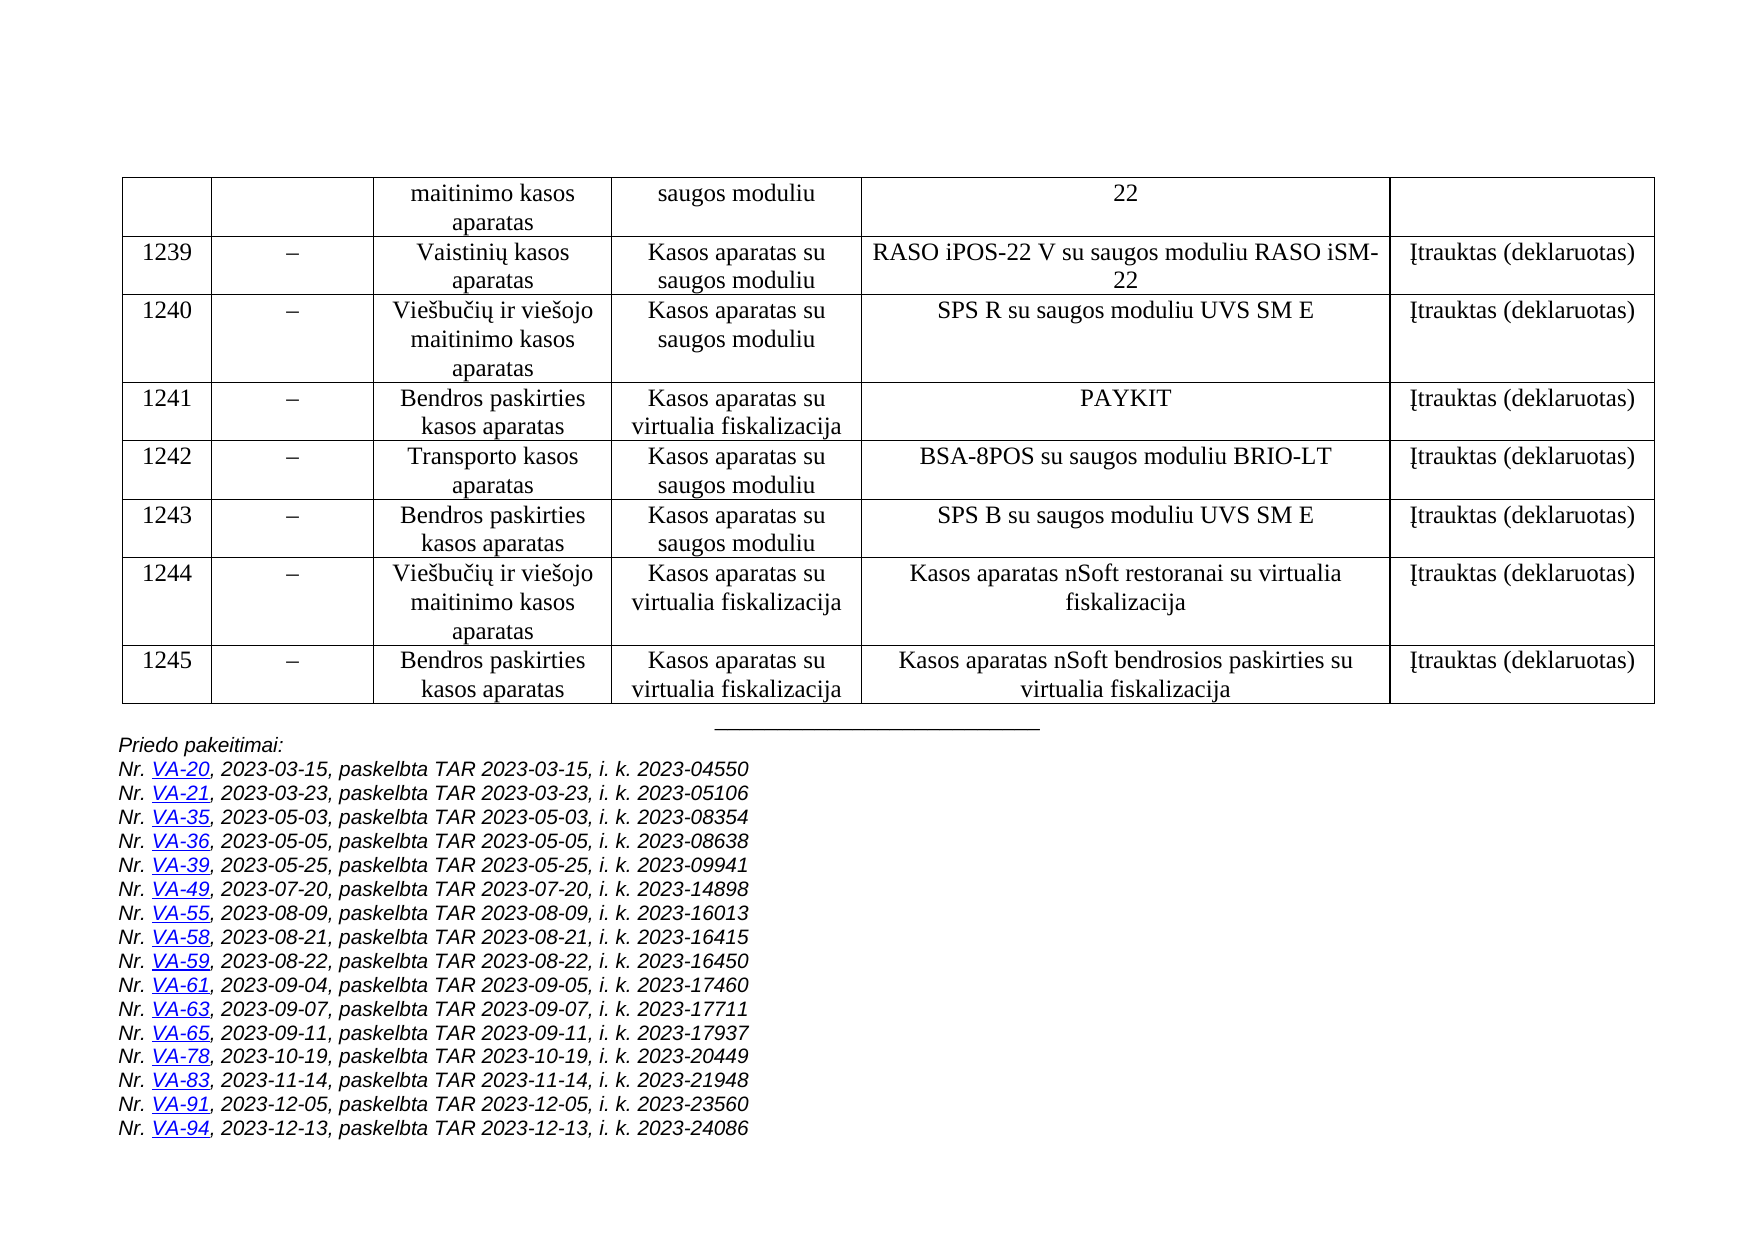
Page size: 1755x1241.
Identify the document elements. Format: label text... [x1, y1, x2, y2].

table_cell – [212, 558, 373, 644]
table_cell saugos moduliu [612, 178, 861, 236]
table_cell [118, 294, 122, 382]
text Nr. VA-49, 2023-07-20, paskelbta TAR 2023-07-20, i. k. 2023-14898 [118, 877, 1636, 901]
table_cell Įtrauktas (deklaruotas) [1391, 558, 1654, 644]
table_cell 1241 [123, 383, 211, 440]
table_cell [118, 177, 122, 236]
table_cell Kasos aparatas su saugos moduliu [612, 441, 861, 499]
table_cell – [212, 646, 373, 703]
table_cell Vaistinių kasos aparatas [374, 237, 611, 294]
table_cell Kasos aparatas su virtualia fiskalizacija [612, 646, 861, 703]
text Priedo pakeitimai: [118, 733, 1636, 757]
table_cell [118, 557, 122, 644]
table_cell Įtrauktas (deklaruotas) [1391, 237, 1654, 294]
table_cell – [212, 295, 373, 382]
table_cell [118, 645, 122, 703]
table_cell Įtrauktas (deklaruotas) [1391, 383, 1654, 440]
table_cell Įtrauktas (deklaruotas) [1391, 295, 1654, 382]
text __________________________ [118, 704, 1636, 733]
text Nr. VA-83, 2023-11-14, paskelbta TAR 2023-11-14, i. k. 2023-21948 [118, 1068, 1636, 1092]
text Nr. VA-61, 2023-09-04, paskelbta TAR 2023-09-05, i. k. 2023-17460 [118, 972, 1636, 996]
table_cell Kasos aparatas su saugos moduliu [612, 295, 861, 382]
table_cell – [212, 237, 373, 294]
table_cell Transporto kasos aparatas [374, 441, 611, 499]
table_cell [118, 382, 122, 440]
table_cell 22 [862, 178, 1389, 236]
table_cell 1243 [123, 500, 211, 557]
text Nr. VA-35, 2023-05-03, paskelbta TAR 2023-05-03, i. k. 2023-08354 [118, 805, 1636, 829]
text Nr. VA-94, 2023-12-13, paskelbta TAR 2023-12-13, i. k. 2023-24086 [118, 1116, 1636, 1140]
text Nr. VA-91, 2023-12-05, paskelbta TAR 2023-12-05, i. k. 2023-23560 [118, 1092, 1636, 1116]
table_cell – [212, 383, 373, 440]
text Nr. VA-21, 2023-03-23, paskelbta TAR 2023-03-23, i. k. 2023-05106 [118, 781, 1636, 805]
table_cell Įtrauktas (deklaruotas) [1391, 646, 1654, 703]
text Nr. VA-20, 2023-03-15, paskelbta TAR 2023-03-15, i. k. 2023-04550 [118, 757, 1636, 781]
text Nr. VA-65, 2023-09-11, paskelbta TAR 2023-09-11, i. k. 2023-17937 [118, 1020, 1636, 1044]
table_cell 1242 [123, 441, 211, 499]
table_cell [118, 236, 122, 294]
table_cell [123, 178, 211, 236]
text Nr. VA-59, 2023-08-22, paskelbta TAR 2023-08-22, i. k. 2023-16450 [118, 948, 1636, 972]
table_cell 1240 [123, 295, 211, 382]
text Nr. VA-63, 2023-09-07, paskelbta TAR 2023-09-07, i. k. 2023-17711 [118, 996, 1636, 1020]
table_cell Kasos aparatas su saugos moduliu [612, 237, 861, 294]
table_cell BSA-8POS su saugos moduliu BRIO-LT [862, 441, 1389, 499]
table_cell Kasos aparatas nSoft bendrosios paskirties su virtualia fiskalizacija [862, 646, 1389, 703]
table_cell maitinimo kasos aparatas [374, 178, 611, 236]
table_cell SPS R su saugos moduliu UVS SM E [862, 295, 1389, 382]
table_cell RASO iPOS-22 V su saugos moduliu RASO iSM-22 [862, 237, 1389, 294]
table_cell Įtrauktas (deklaruotas) [1391, 500, 1654, 557]
table_cell Įtrauktas (deklaruotas) [1391, 441, 1654, 499]
table_cell Bendros paskirties kasos aparatas [374, 383, 611, 440]
table_cell 1244 [123, 558, 211, 644]
table_cell 1245 [123, 646, 211, 703]
table_cell [1391, 178, 1654, 236]
table_cell [118, 499, 122, 557]
table_cell [118, 440, 122, 499]
text Nr. VA-36, 2023-05-05, paskelbta TAR 2023-05-05, i. k. 2023-08638 [118, 829, 1636, 853]
table_cell PAYKIT [862, 383, 1389, 440]
table_cell Bendros paskirties kasos aparatas [374, 500, 611, 557]
text Nr. VA-78, 2023-10-19, paskelbta TAR 2023-10-19, i. k. 2023-20449 [118, 1044, 1636, 1068]
table_cell Viešbučių ir viešojo maitinimo kasos aparatas [374, 558, 611, 644]
table_cell Kasos aparatas su virtualia fiskalizacija [612, 558, 861, 644]
table_cell – [212, 500, 373, 557]
table_cell – [212, 441, 373, 499]
table_cell Bendros paskirties kasos aparatas [374, 646, 611, 703]
table_cell Kasos aparatas su virtualia fiskalizacija [612, 383, 861, 440]
table_cell SPS B su saugos moduliu UVS SM E [862, 500, 1389, 557]
table_cell Kasos aparatas nSoft restoranai su virtualia fiskalizacija [862, 558, 1389, 644]
text Nr. VA-39, 2023-05-25, paskelbta TAR 2023-05-25, i. k. 2023-09941 [118, 853, 1636, 877]
text Nr. VA-55, 2023-08-09, paskelbta TAR 2023-08-09, i. k. 2023-16013 [118, 901, 1636, 924]
table_cell 1239 [123, 237, 211, 294]
text Nr. VA-58, 2023-08-21, paskelbta TAR 2023-08-21, i. k. 2023-16415 [118, 924, 1636, 948]
table_cell Viešbučių ir viešojo maitinimo kasos aparatas [374, 295, 611, 382]
table_cell Kasos aparatas su saugos moduliu [612, 500, 861, 557]
table_cell [212, 178, 373, 236]
